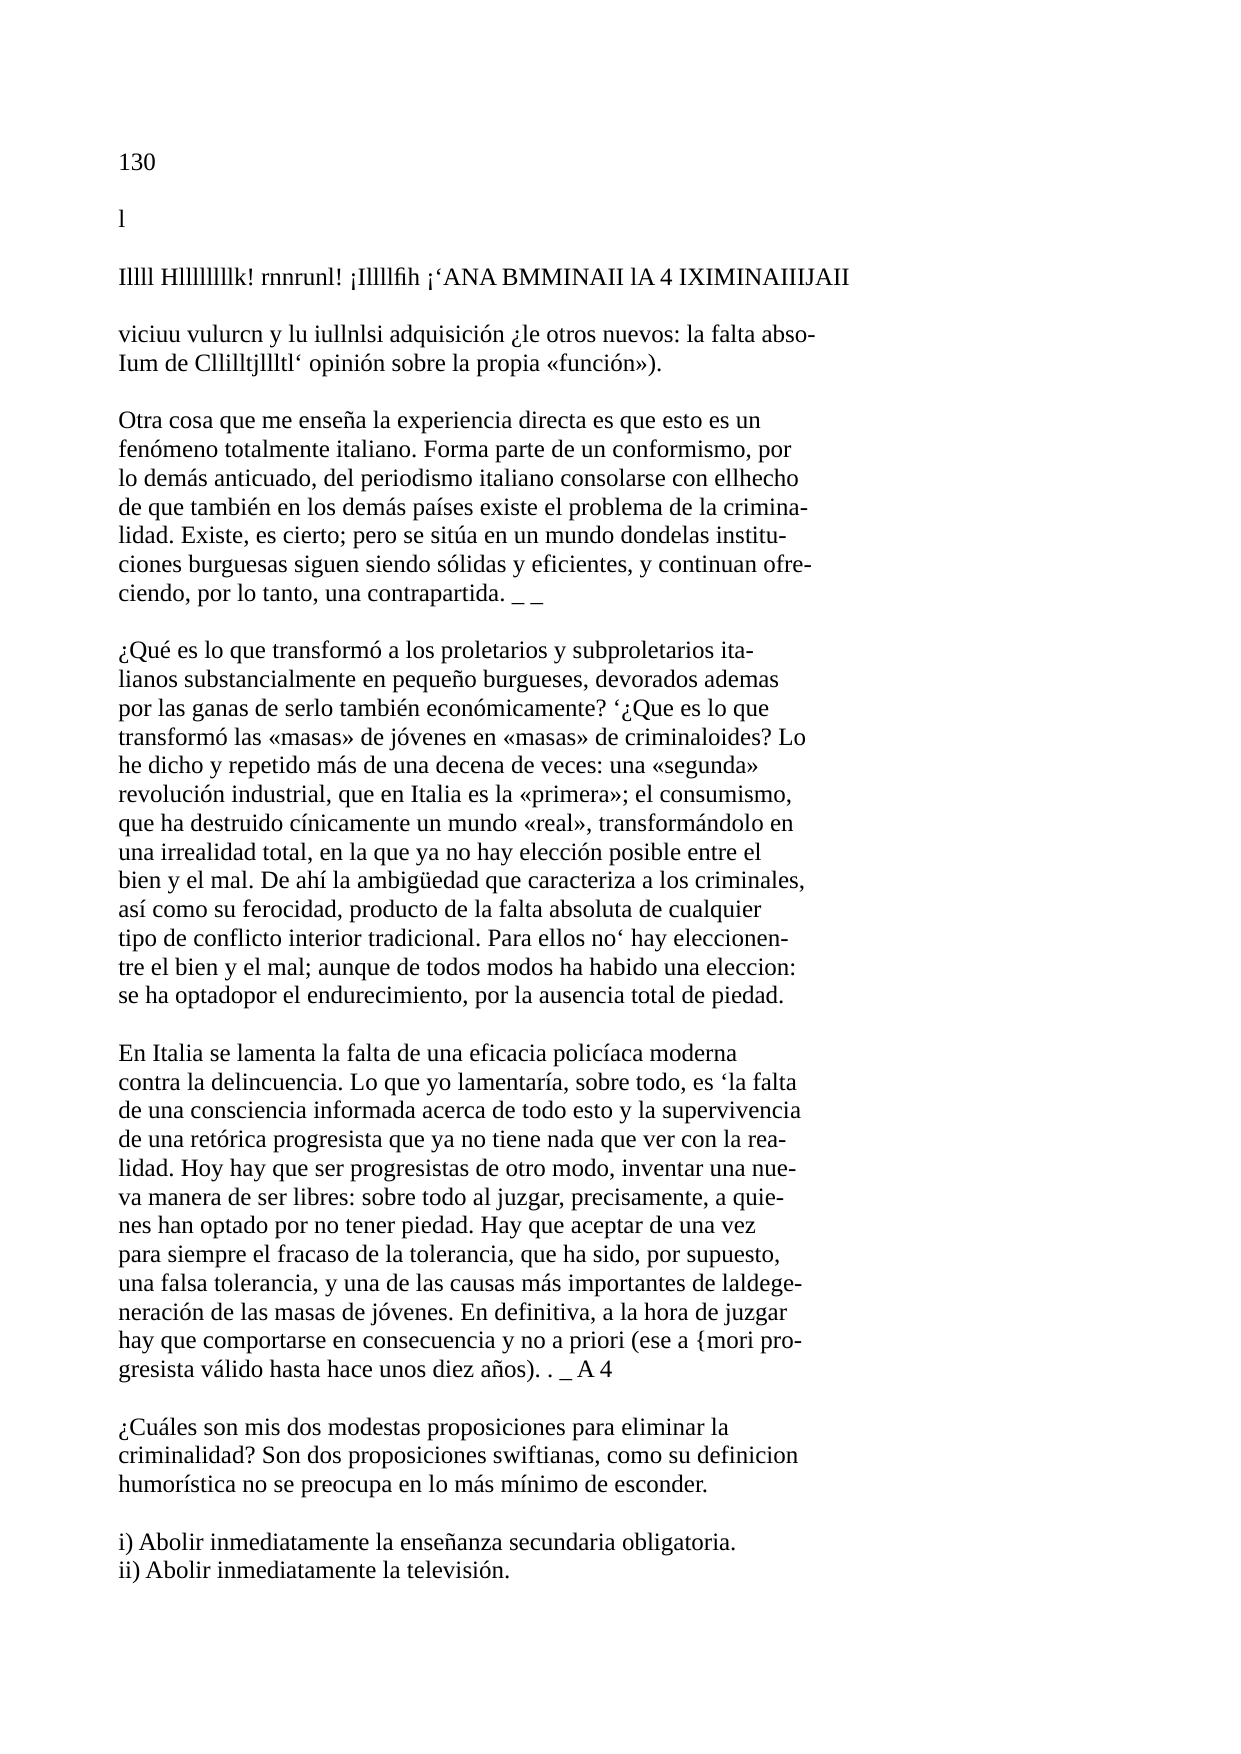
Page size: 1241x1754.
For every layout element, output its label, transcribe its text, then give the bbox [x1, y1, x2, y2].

text lidad. Existe, es cierto; pero se sitúa en un mundo dondelas institu- [118, 521, 1122, 549]
text ¿Cuáles son mis dos modestas proposiciones para eliminar la [118, 1412, 1122, 1441]
text ciones burguesas siguen siendo sólidas y eficientes, y continuan ofre- [118, 549, 1122, 578]
text hay que comportarse en consecuencia y no a priori (ese a {mori pro- [118, 1326, 1122, 1354]
text Illll Hllllllllk! rnnrunl! ¡Illllﬁh ¡‘ANA BMMINAII lA 4 IXIMINAIIIJAII [118, 262, 1122, 291]
text i) Abolir inmediatamente la enseñanza secundaria obligatoria. [118, 1527, 1122, 1556]
text lo demás anticuado, del periodismo italiano consolarse con ellhecho [118, 463, 1122, 492]
text revolución industrial, que en Italia es la «primera»; el consumismo, [118, 779, 1122, 808]
text que ha destruido cínicamente un mundo «real», transformándolo en [118, 808, 1122, 837]
text tre el bien y el mal; aunque de todos modos ha habido una eleccion: [118, 952, 1122, 981]
text contra la delincuencia. Lo que yo lamentaría, sobre todo, es ‘la falta [118, 1067, 1122, 1096]
text l [118, 204, 1122, 233]
text transformó las «masas» de jóvenes en «masas» de criminaloides? Lo [118, 722, 1122, 751]
text nes han optado por no tener piedad. Hay que aceptar de una vez [118, 1211, 1122, 1239]
text va manera de ser libres: sobre todo al juzgar, precisamente, a quie- [118, 1182, 1122, 1211]
text gresista válido hasta hace unos diez años). . _ A 4 [118, 1354, 1122, 1383]
text humorística no se preocupa en lo más mínimo de esconder. [118, 1469, 1122, 1498]
text de una consciencia informada acerca de todo esto y la supervivencia [118, 1096, 1122, 1124]
text así como su ferocidad, producto de la falta absoluta de cualquier [118, 894, 1122, 923]
text he dicho y repetido más de una decena de veces: una «segunda» [118, 751, 1122, 779]
text tipo de conflicto interior tradicional. Para ellos no‘ hay eleccionen- [118, 923, 1122, 952]
text viciuu vulurcn y lu iullnlsi adquisición ¿le otros nuevos: la falta abso- [118, 319, 1122, 348]
text ¿Qué es lo que transformó a los proletarios y subproletarios ita- [118, 636, 1122, 664]
text Otra cosa que me enseña la experiencia directa es que esto es un [118, 406, 1122, 434]
text por las ganas de serlo también económicamente? ‘¿Que es lo que [118, 693, 1122, 722]
text neración de las masas de jóvenes. En definitiva, a la hora de juzgar [118, 1297, 1122, 1326]
text fenómeno totalmente italiano. Forma parte de un conformismo, por [118, 434, 1122, 463]
text una irrealidad total, en la que ya no hay elección posible entre el [118, 837, 1122, 866]
text para siempre el fracaso de la tolerancia, que ha sido, por supuesto, [118, 1239, 1122, 1268]
text bien y el mal. De ahí la ambigüedad que caracteriza a los criminales, [118, 866, 1122, 894]
text de una retórica progresista que ya no tiene nada que ver con la rea- [118, 1124, 1122, 1153]
text ii) Abolir inmediatamente la televisión. [118, 1556, 1122, 1584]
text lidad. Hoy hay que ser progresistas de otro modo, inventar una nue- [118, 1153, 1122, 1182]
text 130 [118, 147, 1122, 176]
text criminalidad? Son dos proposiciones swiftianas, como su definicion [118, 1441, 1122, 1469]
text ciendo, por lo tanto, una contrapartida. _ _ [118, 578, 1122, 607]
text una falsa tolerancia, y una de las causas más importantes de laldege- [118, 1268, 1122, 1297]
text Ium de Cllilltjllltl‘ opinión sobre la propia «función»). [118, 348, 1122, 377]
text En Italia se lamenta la falta de una eficacia policíaca moderna [118, 1038, 1122, 1067]
text de que también en los demás países existe el problema de la crimina- [118, 492, 1122, 521]
text lianos substancialmente en pequeño burgueses, devorados ademas [118, 664, 1122, 693]
text se ha optadopor el endurecimiento, por la ausencia total de piedad. [118, 981, 1122, 1009]
